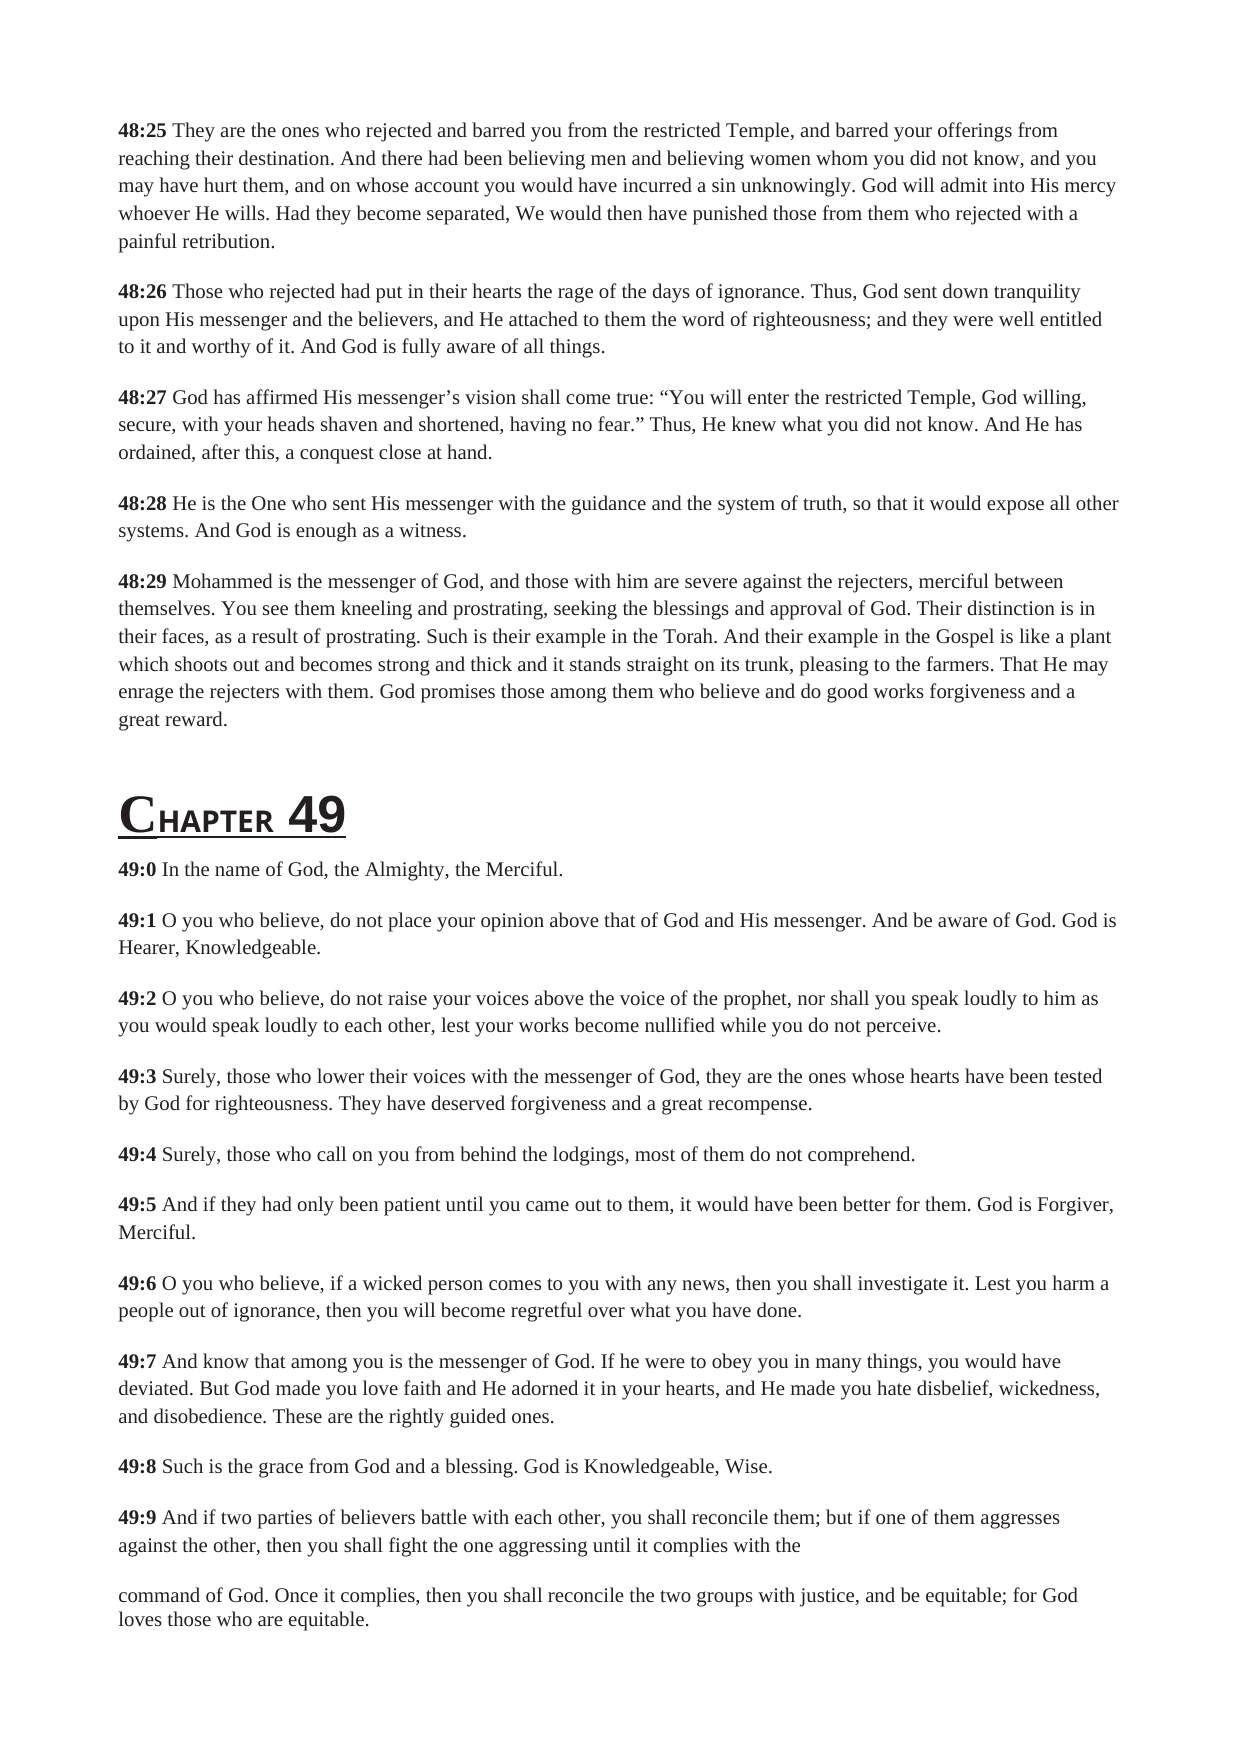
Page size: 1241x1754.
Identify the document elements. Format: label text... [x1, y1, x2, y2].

text 49:5 And if they had only been patient until you came out to them, it would have been better for them. God is Forgiver, Merciful. [118, 1192, 1122, 1244]
text 48:28 He is the One who sent His messenger with the guidance and the system of truth, so that it would expose all other systems. And God is enough as a witness. [118, 491, 1122, 542]
text 49:8 Such is the grace from God and a blessing. God is Knowledgeable, Wise. [118, 1454, 1122, 1478]
text command of God. Once it complies, then you shall reconcile the two groups with justice, and be equitable; for God loves those who are equitable. [118, 1583, 1122, 1631]
text 48:26 Those who rejected had put in their hearts the rage of the days of ignorance. Thus, God sent down tranquility upon His messenger and the believers, and He attached to them the word of righteousness; and they were well entitled to it and worthy of it. And God is fully aware of all things. [118, 279, 1122, 358]
text 49:9 And if two parties of believers battle with each other, you shall reconcile them; but if one of them aggresses against the other, then you shall fight the one aggressing until it complies with the [118, 1505, 1122, 1557]
text 49:0 In the name of God, the Almighty, the Merciful. [118, 857, 1122, 881]
text 48:25 They are the ones who rejected and barred you from the restricted Temple, and barred your offerings from reaching their destination. And there had been believing men and believing women whom you did not know, and you may have hurt them, and on whose account you would have incurred a sin unknowingly. God will admit into His mercy whoever He wills. Had they become separated, We would then have punished those from them who rejected with a painful retribution. [118, 118, 1122, 253]
text 49:1 O you who believe, do not place your opinion above that of God and His messenger. And be aware of God. God is Hearer, Knowl­edgeable. [118, 907, 1122, 959]
text 48:29 Mohammed is the messenger of God, and those with him are severe against the rejecters, merciful between themselves. You see them kneeling and prostrating, seeking the blessings and approval of God. Their distinction is in their faces, as a result of prostrating. Such is their example in the Torah. And their example in the Gospel is like a plant which shoots out and becomes strong and thick and it stands straight on its trunk, pleasing to the farmers. That He may enrage the rejecters with them. God promises those among them who believe and do good works forgiveness and a great reward. [118, 569, 1122, 731]
text 49:6 O you who believe, if a wicked person comes to you with any news, then you shall investigate it. Lest you harm a people out of ignorance, then you will become regretful over what you have done. [118, 1271, 1122, 1322]
subtitle Chapter 49 [118, 782, 1122, 844]
text 49:4 Surely, those who call on you from behind the lodgings, most of them do not comprehend. [118, 1142, 1122, 1166]
text 48:27 God has affirmed His messenger’s vision shall come true: “You will enter the restricted Temple, God willing, secure, with your heads shaven and shortened, having no fear.” Thus, He knew what you did not know. And He has ordained, after this, a conquest close at hand. [118, 385, 1122, 464]
text 49:7 And know that among you is the messenger of God. If he were to obey you in many things, you would have deviated. But God made you love faith and He adorned it in your hearts, and He made you hate disbelief, wickedness, and disobedience. These are the rightly guided ones. [118, 1349, 1122, 1428]
text 49:3 Surely, those who lower their voices with the messenger of God, they are the ones whose hearts have been tested by God for righteousness. They have deserved forgiveness and a great recompense. [118, 1064, 1122, 1115]
text 49:2 O you who believe, do not raise your voices above the voice of the prophet, nor shall you speak loudly to him as you would speak loudly to each other, lest your works become nullified while you do not perceive. [118, 986, 1122, 1037]
